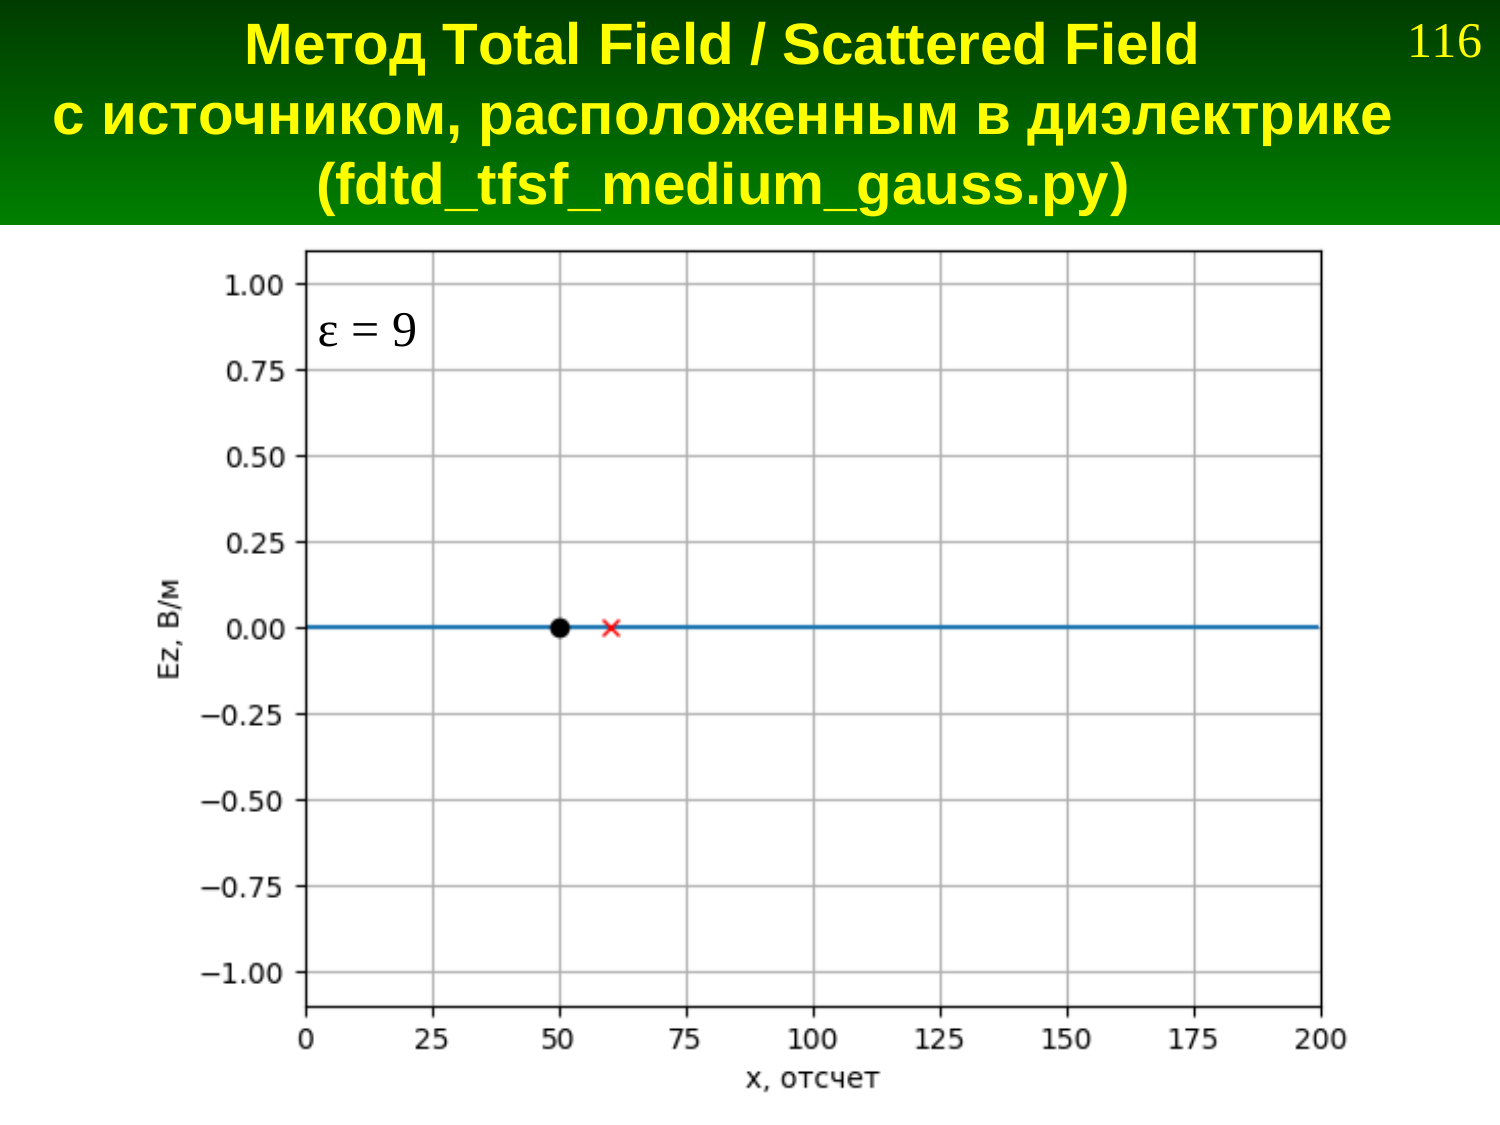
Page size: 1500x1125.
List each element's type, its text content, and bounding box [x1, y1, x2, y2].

title Метод Total Field / Scattered Field с источником, расположенным в диэлектрике (fdtd_tfsf_medium_gauss.py) [8, 0, 1437, 240]
picture [142, 240, 1358, 1115]
text_box ε = 9 [303, 288, 432, 364]
